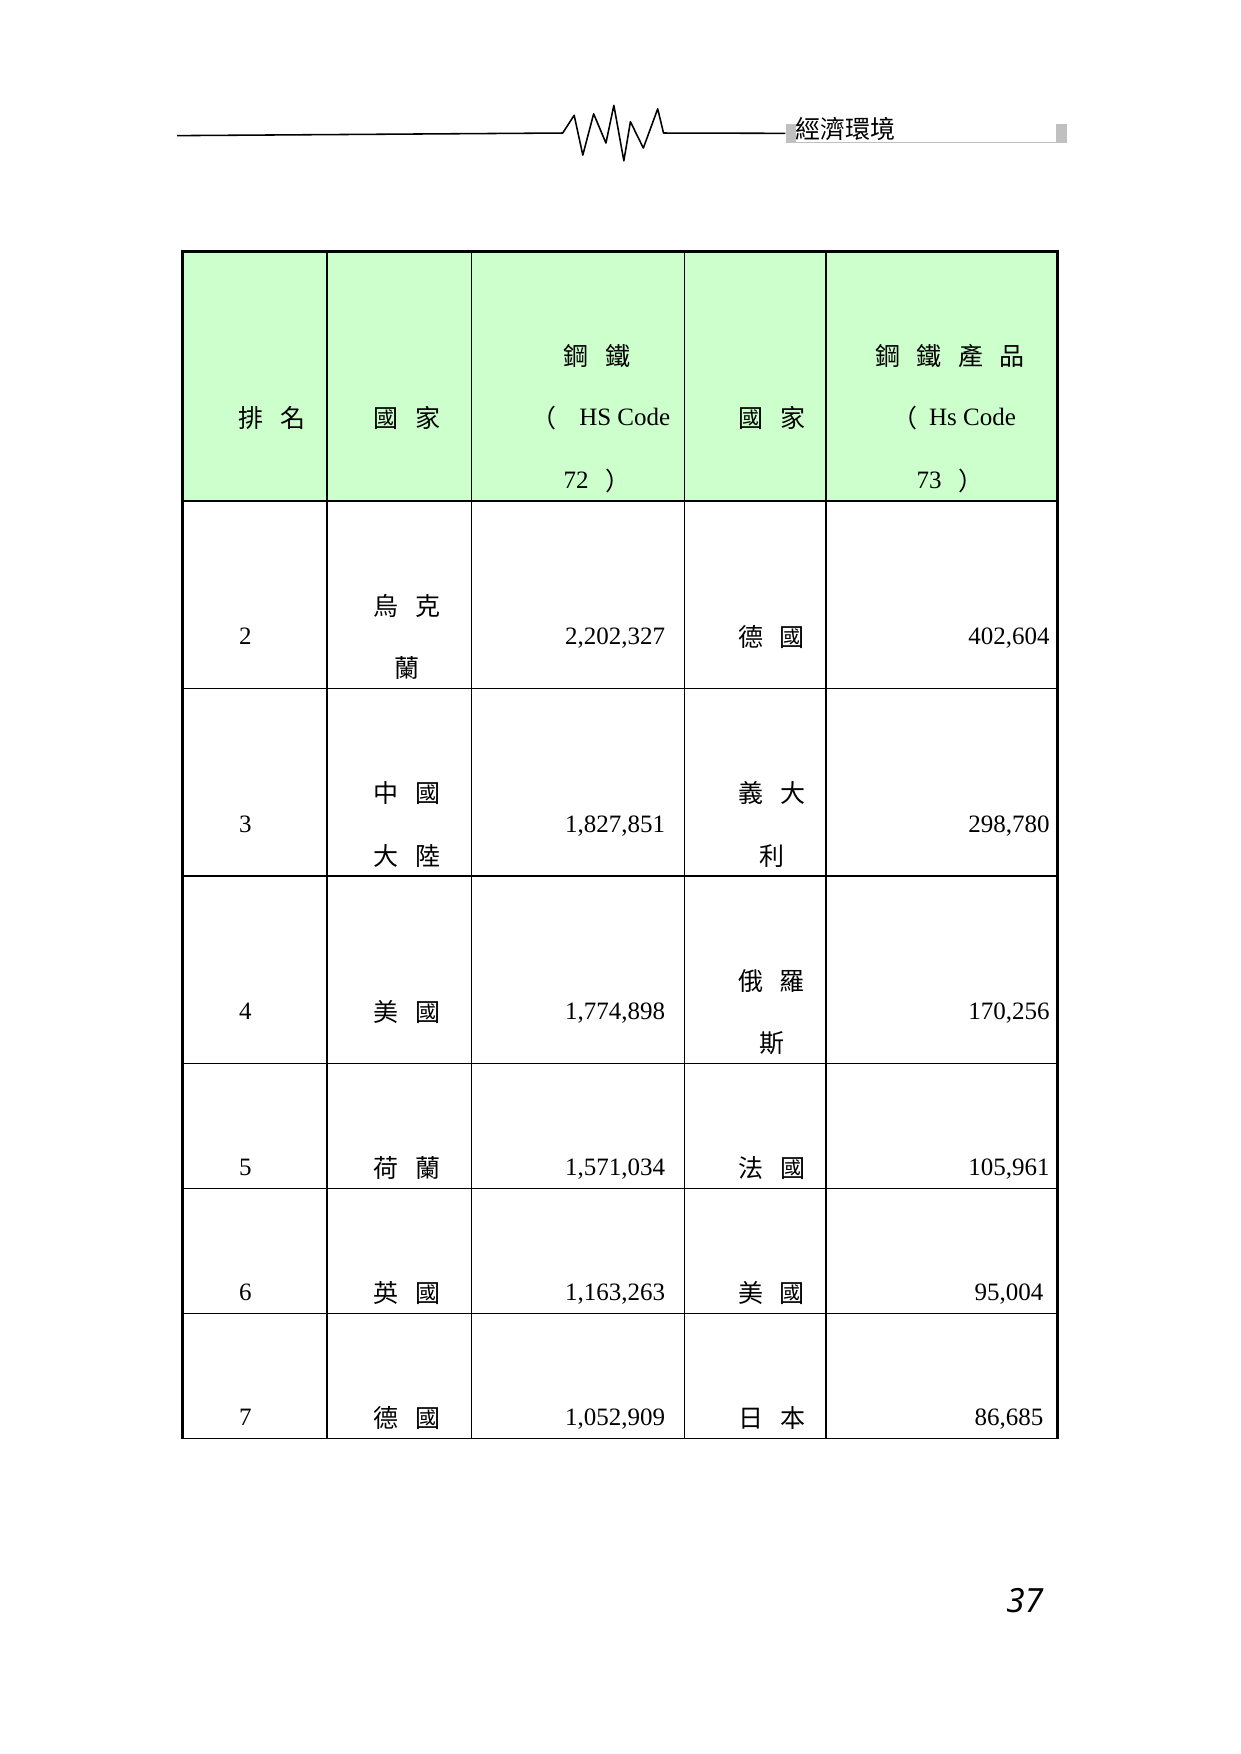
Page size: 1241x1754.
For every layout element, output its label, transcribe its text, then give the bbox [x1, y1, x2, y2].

table_cell 美國 [685, 1189, 825, 1313]
table_cell 1,052,909 [472, 1314, 684, 1438]
table_cell 1,571,034 [472, 1064, 684, 1188]
table_cell 4 [184, 877, 326, 1063]
table_header 國家 [328, 253, 471, 500]
table_cell 2,202,327 [472, 502, 684, 688]
table_cell 德國 [328, 1314, 471, 1438]
table_cell 6 [184, 1189, 326, 1313]
table_cell 1,774,898 [472, 877, 684, 1063]
table_header 國家 [685, 253, 825, 500]
table_cell 7 [184, 1314, 326, 1438]
table_cell 2 [184, 502, 326, 688]
table_header 排名 [184, 253, 326, 500]
table_cell 105,961 [827, 1064, 1056, 1188]
table_header 鋼鐵 （HS Code 72） [472, 253, 684, 500]
table_header 鋼鐵產品 （Hs Code 73） [827, 253, 1056, 500]
table_cell 1,163,263 [472, 1189, 684, 1313]
table_cell 日本 [685, 1314, 825, 1438]
table_cell 95,004 [827, 1189, 1056, 1313]
table_cell 法國 [685, 1064, 825, 1188]
table_cell 烏克蘭 [328, 502, 471, 688]
table_cell 荷蘭 [328, 1064, 471, 1188]
table_cell 402,604 [827, 502, 1056, 688]
table_cell 義大利 [685, 689, 825, 875]
table_cell 5 [184, 1064, 326, 1188]
table_cell 298,780 [827, 689, 1056, 875]
table_cell 俄羅斯 [685, 877, 825, 1063]
table_cell 英國 [328, 1189, 471, 1313]
table_cell 170,256 [827, 877, 1056, 1063]
table_cell 中國大陸 [328, 689, 471, 875]
table_cell 美國 [328, 877, 471, 1063]
table_cell 1,827,851 [472, 689, 684, 875]
table_cell 86,685 [827, 1314, 1056, 1438]
table_cell 德國 [685, 502, 825, 688]
table_cell 3 [184, 689, 326, 875]
